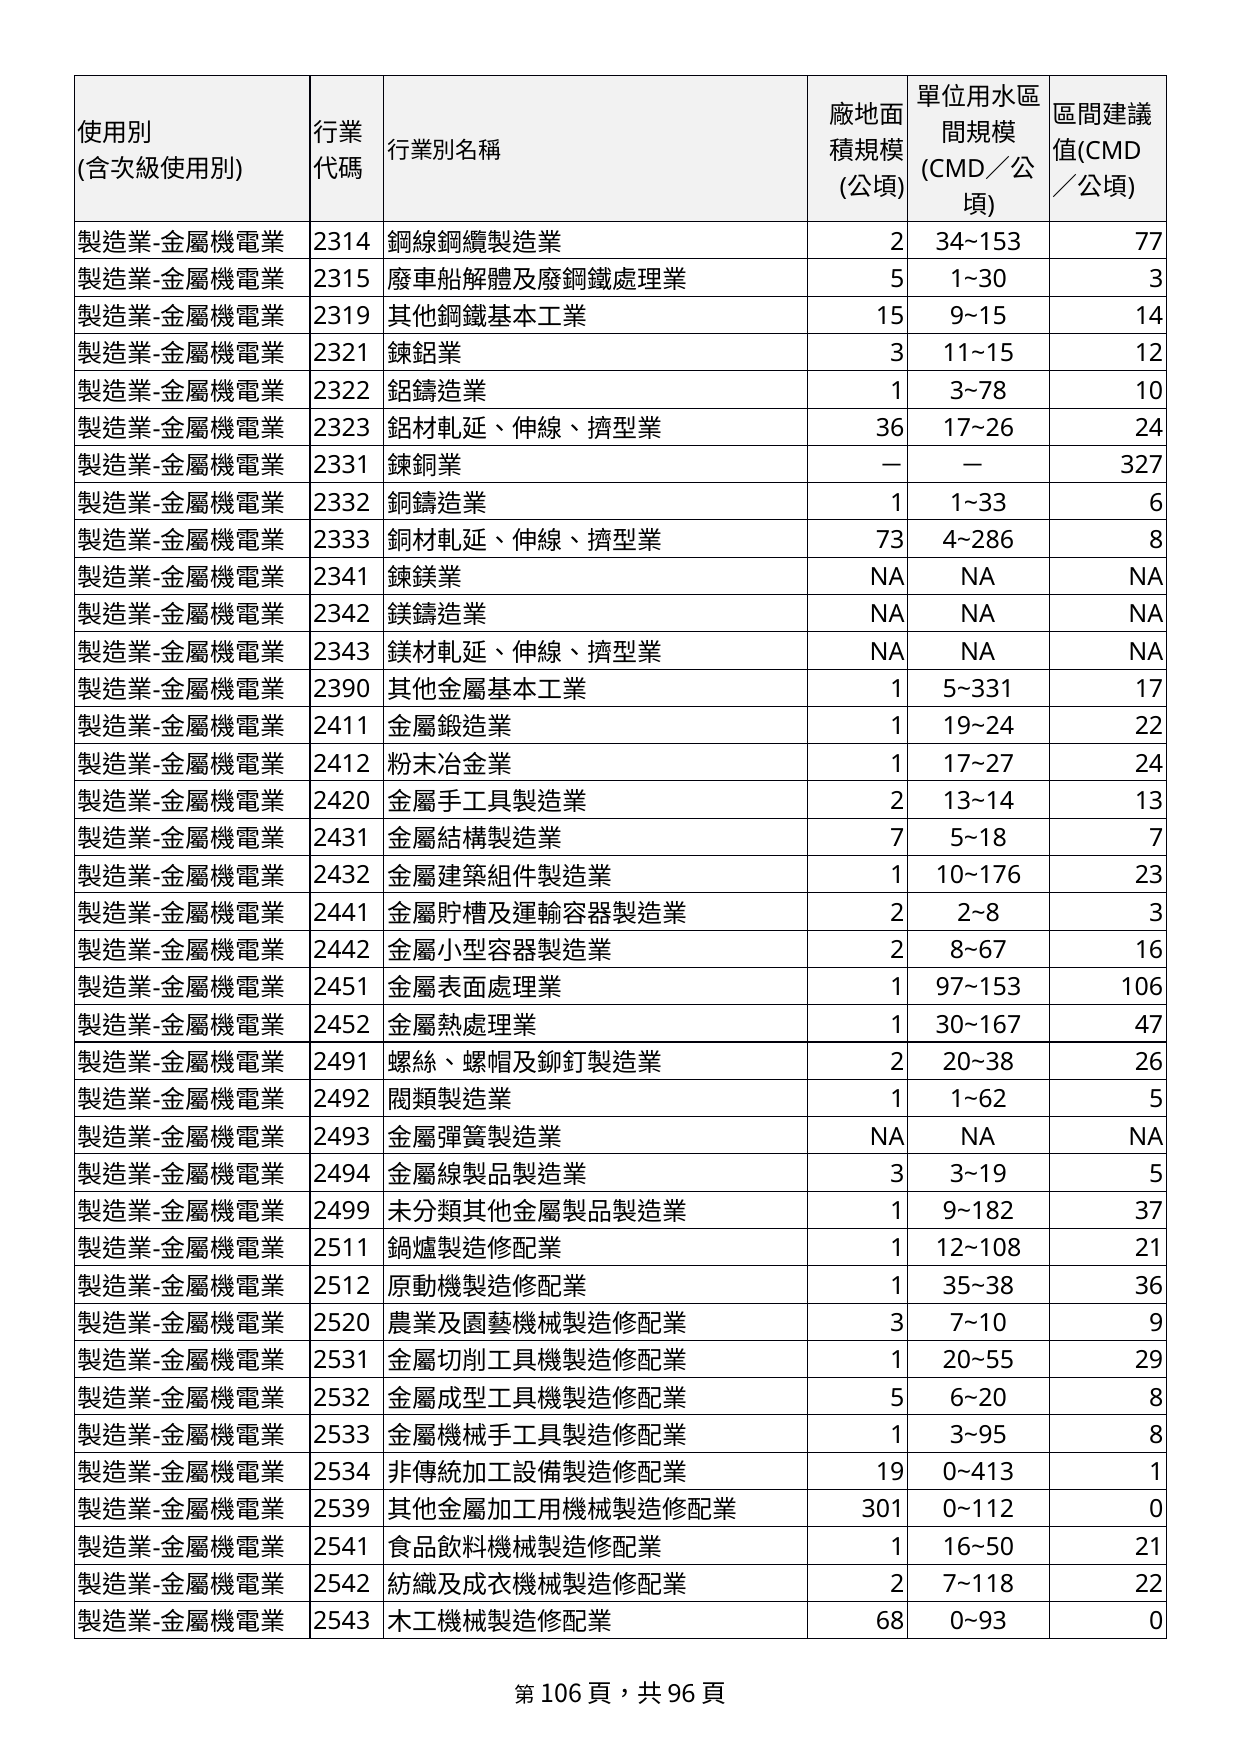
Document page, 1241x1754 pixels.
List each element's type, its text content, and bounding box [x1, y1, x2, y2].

table_cell 5~331 [908, 670, 1049, 706]
table_cell 5 [1050, 1080, 1166, 1116]
table_cell 1 [808, 483, 907, 519]
table_cell 2342 [311, 595, 383, 631]
table_cell 2420 [311, 781, 383, 818]
table_cell 7 [808, 819, 907, 855]
table_cell 農業及園藝機械製造修配業 [384, 1304, 807, 1340]
table_cell 8 [1050, 1378, 1166, 1414]
table_cell 1 [1050, 1453, 1166, 1489]
table_cell 2451 [311, 968, 383, 1004]
table_cell 製造業-金屬機電業 [75, 1005, 309, 1041]
table_cell 製造業-金屬機電業 [75, 1117, 309, 1153]
table_cell 金屬機械手工具製造修配業 [384, 1415, 807, 1452]
table_cell 1 [808, 1415, 907, 1452]
table_cell NA [908, 632, 1049, 668]
table_cell 1 [808, 1266, 907, 1302]
table_cell 14 [1050, 297, 1166, 333]
table_cell 閥類製造業 [384, 1080, 807, 1116]
table_cell 鎂鑄造業 [384, 595, 807, 631]
table_cell 金屬表面處理業 [384, 968, 807, 1004]
table_cell 鍋爐製造修配業 [384, 1229, 807, 1265]
table_cell 製造業-金屬機電業 [75, 520, 309, 557]
table_cell 5 [1050, 1154, 1166, 1191]
table_cell 製造業-金屬機電業 [75, 595, 309, 631]
table_cell 1 [808, 670, 907, 706]
table_cell 鋁鑄造業 [384, 371, 807, 407]
table_cell 24 [1050, 409, 1166, 445]
table_cell 20~38 [908, 1043, 1049, 1079]
table_cell 紡織及成衣機械製造修配業 [384, 1565, 807, 1601]
table_cell 10 [1050, 371, 1166, 407]
table_cell 3~78 [908, 371, 1049, 407]
table_cell 34~153 [908, 222, 1049, 258]
table_cell 製造業-金屬機電業 [75, 409, 309, 445]
table_cell 金屬結構製造業 [384, 819, 807, 855]
table_cell NA [1050, 595, 1166, 631]
table_cell 2432 [311, 856, 383, 892]
table_cell 17~27 [908, 744, 1049, 780]
table_cell 7 [1050, 819, 1166, 855]
table_cell 製造業-金屬機電業 [75, 856, 309, 892]
table_cell 螺絲、螺帽及鉚釘製造業 [384, 1043, 807, 1079]
table_cell 2323 [311, 409, 383, 445]
table_cell 12 [1050, 334, 1166, 370]
table_cell 製造業-金屬機電業 [75, 1154, 309, 1191]
table_cell 製造業-金屬機電業 [75, 1453, 309, 1489]
table_cell 金屬建築組件製造業 [384, 856, 807, 892]
table_cell 金屬成型工具機製造修配業 [384, 1378, 807, 1414]
table_cell 5 [808, 259, 907, 296]
table_cell 食品飲料機械製造修配業 [384, 1527, 807, 1563]
table_cell NA [1050, 632, 1166, 668]
table_cell 金屬小型容器製造業 [384, 931, 807, 967]
table_cell 2512 [311, 1266, 383, 1302]
table_cell 2314 [311, 222, 383, 258]
table_cell 2333 [311, 520, 383, 557]
table_cell 製造業-金屬機電業 [75, 1527, 309, 1563]
table_cell － [808, 446, 907, 482]
table_cell 製造業-金屬機電業 [75, 297, 309, 333]
table_cell 3~95 [908, 1415, 1049, 1452]
table_cell 21 [1050, 1229, 1166, 1265]
table_cell 1 [808, 856, 907, 892]
table_cell 2542 [311, 1565, 383, 1601]
table_cell NA [1050, 1117, 1166, 1153]
table_cell 金屬切削工具機製造修配業 [384, 1341, 807, 1377]
table_cell 2 [808, 1043, 907, 1079]
table_cell 2412 [311, 744, 383, 780]
table_cell 2431 [311, 819, 383, 855]
table_cell 製造業-金屬機電業 [75, 893, 309, 929]
table_cell 製造業-金屬機電業 [75, 483, 309, 519]
table_cell 6~20 [908, 1378, 1049, 1414]
table_cell 9~15 [908, 297, 1049, 333]
table_cell 3 [808, 334, 907, 370]
table_cell 1~33 [908, 483, 1049, 519]
table_cell 5~18 [908, 819, 1049, 855]
table_cell 製造業-金屬機電業 [75, 1192, 309, 1228]
table_cell 36 [1050, 1266, 1166, 1302]
table_cell 其他金屬加工用機械製造修配業 [384, 1490, 807, 1526]
table_cell 製造業-金屬機電業 [75, 1490, 309, 1526]
table_cell 製造業-金屬機電業 [75, 931, 309, 967]
table_cell 2442 [311, 931, 383, 967]
table_cell 7~118 [908, 1565, 1049, 1601]
table_cell 2 [808, 893, 907, 929]
table_cell － [908, 446, 1049, 482]
table_cell 2 [808, 1565, 907, 1601]
table_cell 1 [808, 1080, 907, 1116]
table_cell 原動機製造修配業 [384, 1266, 807, 1302]
table_cell 1~30 [908, 259, 1049, 296]
table_cell 2~8 [908, 893, 1049, 929]
table_cell 2322 [311, 371, 383, 407]
table_cell 4~286 [908, 520, 1049, 557]
table_cell 11~15 [908, 334, 1049, 370]
table_cell NA [808, 595, 907, 631]
table_cell 73 [808, 520, 907, 557]
table_cell 製造業-金屬機電業 [75, 558, 309, 594]
table_cell 0 [1050, 1602, 1166, 1638]
table_cell 製造業-金屬機電業 [75, 1565, 309, 1601]
table_cell 47 [1050, 1005, 1166, 1041]
table_cell NA [808, 1117, 907, 1153]
table_cell 鋼線鋼纜製造業 [384, 222, 807, 258]
table_header 使用別 (含次級使用別) [75, 76, 309, 221]
table_cell 2 [808, 931, 907, 967]
table_cell 廢車船解體及廢鋼鐵處理業 [384, 259, 807, 296]
table_cell 2511 [311, 1229, 383, 1265]
table_cell 327 [1050, 446, 1166, 482]
table_cell 0 [1050, 1490, 1166, 1526]
table_cell 未分類其他金屬製品製造業 [384, 1192, 807, 1228]
table_cell 13 [1050, 781, 1166, 818]
table_cell 0~112 [908, 1490, 1049, 1526]
table_cell 製造業-金屬機電業 [75, 222, 309, 258]
table_cell 製造業-金屬機電業 [75, 781, 309, 818]
table_cell 3 [1050, 893, 1166, 929]
table_cell 2 [808, 781, 907, 818]
table_cell 29 [1050, 1341, 1166, 1377]
table_cell 製造業-金屬機電業 [75, 968, 309, 1004]
table_cell 2390 [311, 670, 383, 706]
table_cell 製造業-金屬機電業 [75, 1415, 309, 1452]
table_cell 製造業-金屬機電業 [75, 670, 309, 706]
table_cell 24 [1050, 744, 1166, 780]
table_cell 木工機械製造修配業 [384, 1602, 807, 1638]
table_cell 2491 [311, 1043, 383, 1079]
table_cell 金屬熱處理業 [384, 1005, 807, 1041]
table_cell NA [908, 595, 1049, 631]
table_cell 金屬彈簧製造業 [384, 1117, 807, 1153]
table_cell 30~167 [908, 1005, 1049, 1041]
table_cell 2543 [311, 1602, 383, 1638]
table_cell 2343 [311, 632, 383, 668]
table_cell 銅鑄造業 [384, 483, 807, 519]
table_header 單位用水區間規模(CMD／公頃) [908, 76, 1049, 221]
table_cell 1 [808, 1192, 907, 1228]
table_cell 2534 [311, 1453, 383, 1489]
table_cell 8~67 [908, 931, 1049, 967]
table_cell 68 [808, 1602, 907, 1638]
table_cell 8 [1050, 520, 1166, 557]
table_cell 非傳統加工設備製造修配業 [384, 1453, 807, 1489]
table_cell 金屬鍛造業 [384, 707, 807, 743]
table_cell 2531 [311, 1341, 383, 1377]
table_cell 77 [1050, 222, 1166, 258]
table_cell 22 [1050, 707, 1166, 743]
table_cell 2 [808, 222, 907, 258]
table_cell 2539 [311, 1490, 383, 1526]
table_cell 2533 [311, 1415, 383, 1452]
table_cell 1 [808, 744, 907, 780]
table_cell 21 [1050, 1527, 1166, 1563]
table_cell 製造業-金屬機電業 [75, 1229, 309, 1265]
table_cell 粉末冶金業 [384, 744, 807, 780]
table_cell NA [908, 558, 1049, 594]
table_cell 35~38 [908, 1266, 1049, 1302]
table_header 行業別名稱 [384, 76, 807, 221]
table_cell 2315 [311, 259, 383, 296]
table_cell 17~26 [908, 409, 1049, 445]
table_cell 9~182 [908, 1192, 1049, 1228]
table_cell 鎂材軋延、伸線、擠型業 [384, 632, 807, 668]
table_cell 19~24 [908, 707, 1049, 743]
table_cell 3 [1050, 259, 1166, 296]
table_header 區間建議值(CMD／公頃) [1050, 76, 1166, 221]
table_cell 鋁材軋延、伸線、擠型業 [384, 409, 807, 445]
table_cell 22 [1050, 1565, 1166, 1601]
table_cell 製造業-金屬機電業 [75, 1378, 309, 1414]
table_cell 金屬貯槽及運輸容器製造業 [384, 893, 807, 929]
table_cell 製造業-金屬機電業 [75, 1341, 309, 1377]
table_cell 97~153 [908, 968, 1049, 1004]
table_cell 其他鋼鐵基本工業 [384, 297, 807, 333]
table_cell 106 [1050, 968, 1166, 1004]
table_cell 6 [1050, 483, 1166, 519]
table_cell 製造業-金屬機電業 [75, 371, 309, 407]
table_cell 2441 [311, 893, 383, 929]
table_cell 2541 [311, 1527, 383, 1563]
table_cell 2411 [311, 707, 383, 743]
table_cell 17 [1050, 670, 1166, 706]
table_cell 1 [808, 1341, 907, 1377]
table_cell 26 [1050, 1043, 1166, 1079]
table_cell NA [1050, 558, 1166, 594]
table_cell 3 [808, 1154, 907, 1191]
table_cell 2532 [311, 1378, 383, 1414]
table_cell 製造業-金屬機電業 [75, 1043, 309, 1079]
table_cell 37 [1050, 1192, 1166, 1228]
table_cell 0~93 [908, 1602, 1049, 1638]
table_cell 23 [1050, 856, 1166, 892]
table_cell 製造業-金屬機電業 [75, 334, 309, 370]
table_cell 鍊銅業 [384, 446, 807, 482]
table_cell 9 [1050, 1304, 1166, 1340]
table_cell 製造業-金屬機電業 [75, 632, 309, 668]
table_cell 鍊鋁業 [384, 334, 807, 370]
table_cell 製造業-金屬機電業 [75, 1602, 309, 1638]
table_cell 製造業-金屬機電業 [75, 446, 309, 482]
table_cell 19 [808, 1453, 907, 1489]
table_cell 2499 [311, 1192, 383, 1228]
table_cell 1 [808, 371, 907, 407]
table_cell 16 [1050, 931, 1166, 967]
table_cell NA [908, 1117, 1049, 1153]
table_cell 2331 [311, 446, 383, 482]
table_cell 16~50 [908, 1527, 1049, 1563]
table_header 廠地面積規模(公頃) [808, 76, 907, 221]
table_cell 其他金屬基本工業 [384, 670, 807, 706]
table_cell 製造業-金屬機電業 [75, 1266, 309, 1302]
table_cell 2492 [311, 1080, 383, 1116]
table_cell 1 [808, 1229, 907, 1265]
table_cell 製造業-金屬機電業 [75, 1080, 309, 1116]
table_cell 36 [808, 409, 907, 445]
table_cell 20~55 [908, 1341, 1049, 1377]
table_cell 2452 [311, 1005, 383, 1041]
table_cell 金屬線製品製造業 [384, 1154, 807, 1191]
table_cell 1 [808, 1527, 907, 1563]
table_cell 2319 [311, 297, 383, 333]
table_cell 1 [808, 1005, 907, 1041]
table_cell NA [808, 632, 907, 668]
table_cell 2520 [311, 1304, 383, 1340]
table_cell 3~19 [908, 1154, 1049, 1191]
table_cell 0~413 [908, 1453, 1049, 1489]
table_cell 金屬手工具製造業 [384, 781, 807, 818]
table_cell 2321 [311, 334, 383, 370]
table_cell 製造業-金屬機電業 [75, 1304, 309, 1340]
table_cell 2494 [311, 1154, 383, 1191]
table_cell 8 [1050, 1415, 1166, 1452]
table_header 行業代碼 [311, 76, 383, 221]
table_cell 1 [808, 707, 907, 743]
table_cell 1 [808, 968, 907, 1004]
table_cell 製造業-金屬機電業 [75, 707, 309, 743]
table_cell 301 [808, 1490, 907, 1526]
table_cell 鍊鎂業 [384, 558, 807, 594]
table_cell 製造業-金屬機電業 [75, 259, 309, 296]
table_cell 7~10 [908, 1304, 1049, 1340]
table_cell 5 [808, 1378, 907, 1414]
table_cell 製造業-金屬機電業 [75, 819, 309, 855]
table_cell 13~14 [908, 781, 1049, 818]
table_cell 2341 [311, 558, 383, 594]
table_cell 15 [808, 297, 907, 333]
table_cell 銅材軋延、伸線、擠型業 [384, 520, 807, 557]
table_cell 10~176 [908, 856, 1049, 892]
table_cell 12~108 [908, 1229, 1049, 1265]
table_cell 2332 [311, 483, 383, 519]
table_cell 1~62 [908, 1080, 1049, 1116]
table_cell NA [808, 558, 907, 594]
table_cell 2493 [311, 1117, 383, 1153]
table_cell 製造業-金屬機電業 [75, 744, 309, 780]
table_cell 3 [808, 1304, 907, 1340]
